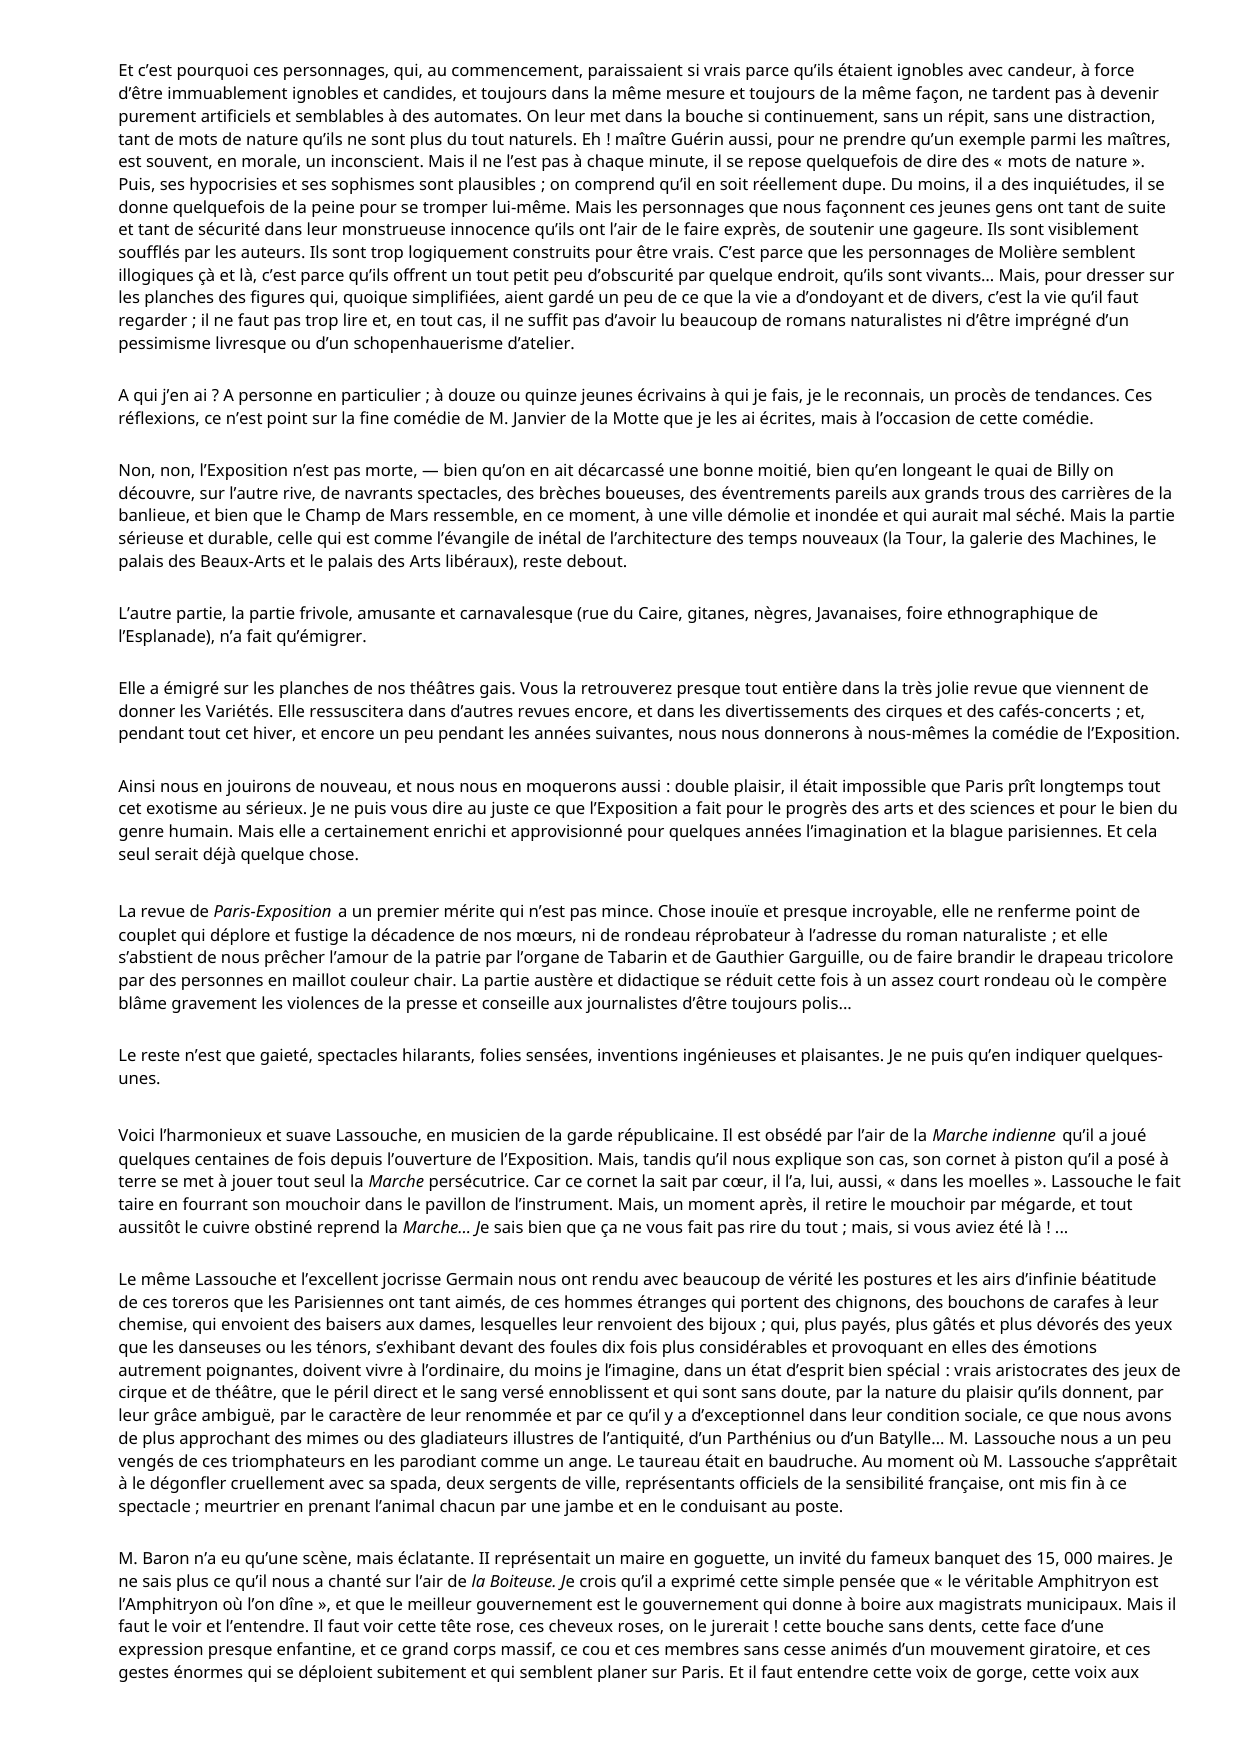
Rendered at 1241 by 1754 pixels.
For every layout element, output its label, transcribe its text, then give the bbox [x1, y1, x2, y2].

text Non, non, l’Exposition n’est pas morte, — bien qu’on en ait décarcassé une bonne moitié, bien qu’en longeant le quai de Billy on découvre, sur l’autre rive, de navrants spectacles, des brèches boueuses, des éventrements pareils aux grands trous des carrières de la banlieue, et bien que le Champ de Mars ressemble, en ce moment, à une ville démolie et inondée et qui aurait mal séché. Mais la partie sérieuse et durable, celle qui est comme l’évangile de inétal de l’architecture des temps nouveaux (la Tour, la galerie des Machines, le palais des Beaux-Arts et le palais des Arts libéraux), reste debout. [118, 459, 1181, 572]
text Ainsi nous en jouirons de nouveau, et nous nous en moquerons aussi : double plaisir, il était impossible que Paris prît longtemps tout cet exotisme au sérieux. Je ne puis vous dire au juste ce que l’Exposition a fait pour le progrès des arts et des sciences et pour le bien du genre humain. Mais elle a certainement enrichi et approvisionné pour quelques années l’imagination et la blague parisiennes. Et cela seul serait déjà quelque chose. [118, 774, 1181, 865]
text Le même Lassouche et l’excellent jocrisse Germain nous ont rendu avec beaucoup de vérité les postures et les airs d’infinie béatitude de ces toreros que les Parisiennes ont tant aimés, de ces hommes étranges qui portent des chignons, des bouchons de carafes à leur chemise, qui envoient des baisers aux dames, lesquelles leur renvoient des bijoux ; qui, plus payés, plus gâtés et plus dévorés des yeux que les danseuses ou les ténors, s’exhibant devant des foules dix fois plus considérables et provoquant en elles des émotions autrement poignantes, doivent vivre à l’ordinaire, du moins je l’imagine, dans un état d’esprit bien spécial : vrais aristocrates des jeux de cirque et de théâtre, que le péril direct et le sang versé ennoblissent et qui sont sans doute, par la nature du plaisir qu’ils donnent, par leur grâce ambiguë, par le caractère de leur renommée et par ce qu’il y a d’exceptionnel dans leur condition sociale, ce que nous avons de plus approchant des mimes ou des gladiateurs illustres de l’antiquité, d’un Parthénius ou d’un Batylle… M. Lassouche nous a un peu vengés de ces triomphateurs en les parodiant comme un ange. Le taureau était en baudruche. Au moment où M. Lassouche s’apprêtait à le dégonfler cruellement avec sa spada, deux sergents de ville, représentants officiels de la sensibilité française, ont mis fin à ce spectacle ; meurtrier en prenant l’animal chacun par une jambe et en le conduisant au poste. [118, 1267, 1181, 1517]
text Et c’est pourquoi ces personnages, qui, au commencement, paraissaient si vrais parce qu’ils étaient ignobles avec candeur, à force d’être immuablement ignobles et candides, et toujours dans la même mesure et toujours de la même façon, ne tardent pas à devenir purement artificiels et semblables à des automates. On leur met dans la bouche si continuement, sans un répit, sans une distraction, tant de mots de nature qu’ils ne sont plus du tout naturels. Eh ! maître Guérin aussi, pour ne prendre qu’un exemple parmi les maîtres, est souvent, en morale, un inconscient. Mais il ne l’est pas à chaque minute, il se repose quelquefois de dire des « mots de nature ». Puis, ses hypocrisies et ses sophismes sont plausibles ; on comprend qu’il en soit réellement dupe. Du moins, il a des inquiétudes, il se donne quelquefois de la peine pour se tromper lui-même. Mais les personnages que nous façonnent ces jeunes gens ont tant de suite et tant de sécurité dans leur monstrueuse innocence qu’ils ont l’air de le faire exprès, de soutenir une gageure. Ils sont visiblement soufflés par les auteurs. Ils sont trop logiquement construits pour être vrais. C’est parce que les personnages de Molière semblent illogiques çà et là, c’est parce qu’ils offrent un tout petit peu d’obscurité par quelque endroit, qu’ils sont vivants… Mais, pour dresser sur les planches des figures qui, quoique simplifiées, aient gardé un peu de ce que la vie a d’ondoyant et de divers, c’est la vie qu’il faut regarder ; il ne faut pas trop lire et, en tout cas, il ne suffit pas d’avoir lu beaucoup de romans naturalistes ni d’être imprégné d’un pessimisme livresque ou d’un schopenhauerisme d’atelier. [118, 59, 1181, 354]
text Voici l’harmonieux et suave Lassouche, en musicien de la garde républicaine. Il est obsédé par l’air de la Marche indienne qu’il a joué quelques centaines de fois depuis l’ouverture de l’Exposition. Mais, tandis qu’il nous explique son cas, son cornet à piston qu’il a posé à terre se met à jouer tout seul la Marche persécutrice. Car ce cornet la sait par cœur, il l’a, lui, aussi, « dans les moelles ». Lassouche le fait taire en fourrant son mouchoir dans le pavillon de l’instrument. Mais, un moment après, il retire le mouchoir par mégarde, et tout aussitôt le cuivre obstiné reprend la Marche… Je sais bien que ça ne vous fait pas rire du tout ; mais, si vous aviez été là ! ... [118, 1118, 1181, 1238]
text Le reste n’est que gaieté, spectacles hilarants, folies sensées, inventions ingénieuses et plaisantes. Je ne puis qu’en indiquer quelques-unes. [118, 1043, 1181, 1089]
text A qui j’en ai ? A personne en particulier ; à douze ou quinze jeunes écrivains à qui je fais, je le reconnais, un procès de tendances. Ces réflexions, ce n’est point sur la fine comédie de M. Janvier de la Motte que je les ai écrites, mais à l’occasion de cette comédie. [118, 384, 1181, 429]
text Elle a émigré sur les planches de nos théâtres gais. Vous la retrouverez presque tout entière dans la très jolie revue que viennent de donner les Variétés. Elle ressuscitera dans d’autres revues encore, et dans les divertissements des cirques et des cafés-concerts ; et, pendant tout cet hiver, et encore un peu pendant les années suivantes, nous nous donnerons à nous-mêmes la comédie de l’Exposition. [118, 677, 1181, 745]
text La revue de Paris-Exposition a un premier mérite qui n’est pas mince. Chose inouïe et presque incroyable, elle ne renferme point de couplet qui déplore et fustige la décadence de nos mœurs, ni de rondeau réprobateur à l’adresse du roman naturaliste ; et elle s’abstient de nous prêcher l’amour de la patrie par l’organe de Tabarin et de Gauthier Garguille, ou de faire brandir le drapeau tricolore par des personnes en maillot couleur chair. La partie austère et didactique se réduit cette fois à un assez court rondeau où le compère blâme gravement les violences de la presse et conseille aux journalistes d’être toujours polis... [118, 894, 1181, 1014]
text M. Baron n’a eu qu’une scène, mais éclatante. II représentait un maire en goguette, un invité du fameux banquet des 15, 000 maires. Je ne sais plus ce qu’il nous a chanté sur l’air de la Boiteuse. Je crois qu’il a exprimé cette simple pensée que « le véritable Amphitryon est l’Amphitryon où l’on dîne », et que le meilleur gouvernement est le gouvernement qui donne à boire aux magistrats municipaux. Mais il faut le voir et l’entendre. Il faut voir cette tête rose, ces cheveux roses, on le jurerait ! cette bouche sans dents, cette face d’une expression presque enfantine, et ce grand corps massif, ce cou et ces membres sans cesse animés d’un mouvement giratoire, et ces gestes énormes qui se déploient subitement et qui semblent planer sur Paris. Et il faut entendre cette voix de gorge, cette voix aux [118, 1547, 1181, 1683]
text L’autre partie, la partie frivole, amusante et carnavalesque (rue du Caire, gitanes, nègres, Javanaises, foire ethnographique de l’Esplanade), n’a fait qu’émigrer. [118, 602, 1181, 647]
